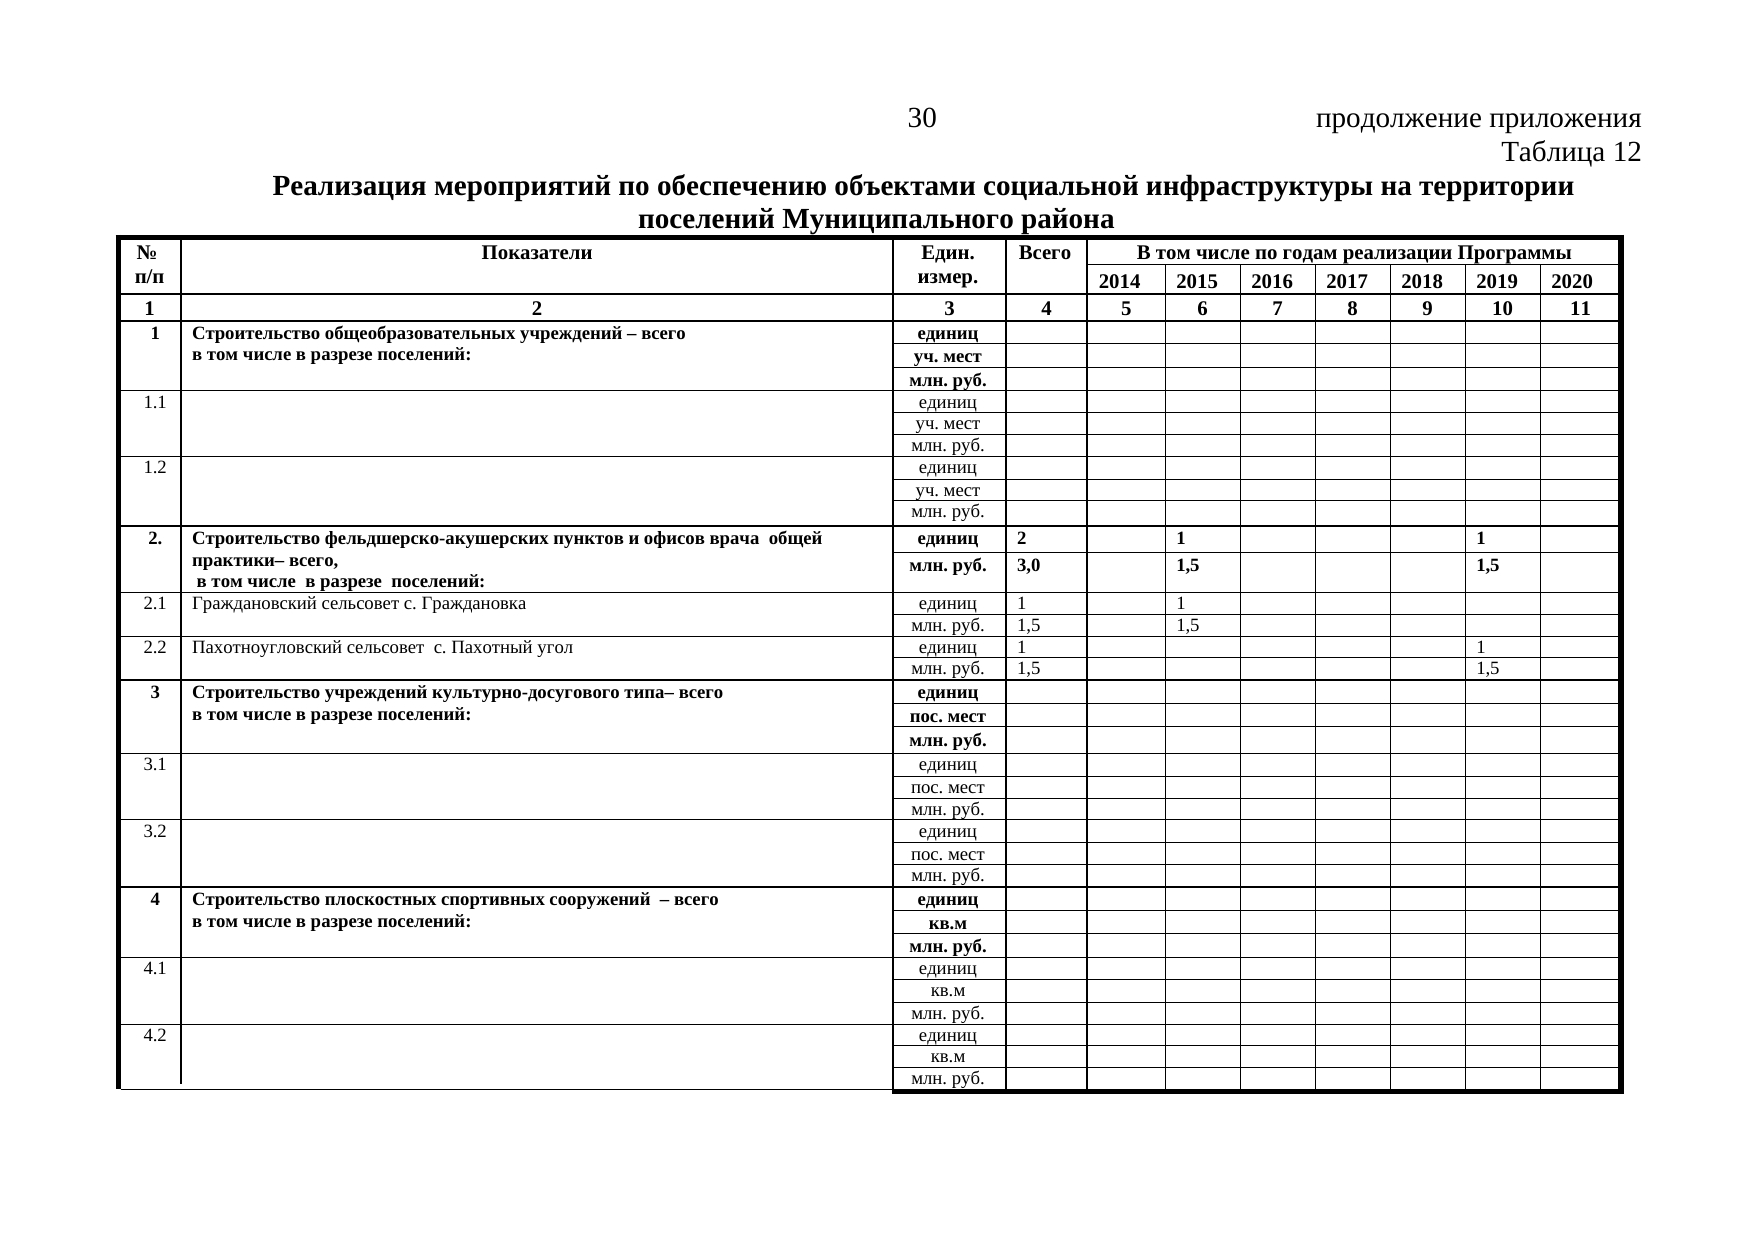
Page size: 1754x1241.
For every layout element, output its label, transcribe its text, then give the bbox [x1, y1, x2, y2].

table_cell [1316, 888, 1390, 909]
table_cell млн. руб. [894, 799, 1005, 819]
table_cell [1391, 1046, 1465, 1067]
table_cell [1316, 1003, 1390, 1023]
table_cell 1 [121, 322, 180, 390]
table_cell [1391, 843, 1465, 864]
text Таблица 12 [118, 134, 1642, 168]
table_cell [1166, 322, 1240, 343]
table_cell [1391, 704, 1465, 726]
table_header Един. измер. [894, 240, 1005, 293]
table_cell [1316, 865, 1390, 886]
table_cell [1241, 865, 1315, 886]
table_cell [1166, 344, 1240, 367]
table_cell [1541, 1068, 1618, 1089]
table_cell млн. руб. [894, 501, 1005, 525]
table_cell 10 [1466, 295, 1540, 319]
table_cell [1316, 681, 1390, 703]
table_cell [1241, 820, 1315, 842]
table_cell [1391, 888, 1465, 909]
table_cell [1007, 391, 1086, 412]
table_cell Строительство учреждений культурно-досугового типа– всего в том числе в разрезе поселений: [182, 681, 892, 753]
table_cell 1,5 [1466, 553, 1540, 592]
table_cell 9 [1391, 295, 1465, 319]
table_cell [1541, 1025, 1618, 1045]
table_cell [1391, 934, 1465, 957]
table_cell [182, 820, 892, 886]
table_cell млн. руб. [894, 727, 1005, 753]
table_cell [1166, 681, 1240, 703]
table_cell 2015 [1166, 265, 1240, 293]
table_cell [1391, 322, 1465, 343]
table_cell 1 [1466, 527, 1540, 552]
table_cell [1007, 413, 1086, 434]
table_cell [1316, 934, 1390, 957]
table_cell [1541, 934, 1618, 957]
table_cell [1007, 322, 1086, 343]
table_cell [182, 457, 892, 525]
table_cell единиц [894, 820, 1005, 842]
table_cell млн. руб. [894, 1068, 1005, 1089]
table_cell [1166, 368, 1240, 390]
table_cell 5 [1088, 295, 1165, 319]
table_cell [1541, 681, 1618, 703]
table_cell 2 [1007, 527, 1086, 552]
table_cell [1241, 391, 1315, 412]
table_cell [182, 958, 892, 1023]
table_cell [1166, 865, 1240, 886]
table_cell [1007, 1003, 1086, 1023]
table_cell [1466, 391, 1540, 412]
table_cell [1166, 480, 1240, 500]
table_cell [1391, 820, 1465, 842]
table_cell [1316, 593, 1390, 614]
table_cell 1 [1007, 637, 1086, 657]
table_cell [1316, 777, 1390, 798]
table_cell единиц [894, 681, 1005, 703]
table_cell [1088, 593, 1165, 614]
table_cell [1466, 322, 1540, 343]
table_cell [1007, 1068, 1086, 1089]
table_cell млн. руб. [894, 368, 1005, 390]
text 30 продолжение приложения [118, 101, 1642, 134]
table_cell 1,5 [1007, 615, 1086, 636]
table_cell [1466, 820, 1540, 842]
table_cell 2014 [1088, 265, 1165, 293]
table_cell [1241, 658, 1315, 679]
table_cell [1541, 553, 1618, 592]
table_cell [1088, 754, 1165, 776]
table_cell [1316, 980, 1390, 1002]
table_cell [1088, 322, 1165, 343]
table_cell [1541, 368, 1618, 390]
table_cell [1391, 391, 1465, 412]
table_cell [1088, 615, 1165, 636]
table_cell [1541, 888, 1618, 909]
table_cell [1316, 480, 1390, 500]
table_cell 3.1 [121, 754, 180, 819]
table_cell [1088, 1046, 1165, 1067]
table_cell [1241, 480, 1315, 500]
table_cell [1541, 1003, 1618, 1023]
table_cell [1466, 1025, 1540, 1045]
table_cell [1541, 615, 1618, 636]
table_cell [1166, 980, 1240, 1002]
table_cell [1241, 681, 1315, 703]
table_cell [1088, 413, 1165, 434]
table_cell [1541, 704, 1618, 726]
table_cell [1466, 457, 1540, 478]
table_cell [1466, 704, 1540, 726]
table_cell [1007, 344, 1086, 367]
table_cell 3 [121, 681, 180, 753]
table_cell [1241, 704, 1315, 726]
table_cell [1466, 615, 1540, 636]
table_cell [1541, 843, 1618, 864]
table_cell [1241, 615, 1315, 636]
table_cell Строительство общеобразовательных учреждений – всего в том числе в разрезе поселений: [182, 322, 892, 390]
table_cell [1541, 911, 1618, 933]
table_cell [1088, 727, 1165, 753]
table_cell уч. мест [894, 413, 1005, 434]
table_cell [1166, 727, 1240, 753]
table_cell 1,5 [1166, 615, 1240, 636]
table_cell [1391, 658, 1465, 679]
table_cell [1007, 727, 1086, 753]
table_cell 4.1 [121, 958, 180, 1023]
table_cell [1466, 435, 1540, 456]
table_cell кв.м [894, 1046, 1005, 1067]
table_cell уч. мест [894, 344, 1005, 367]
table_cell [1466, 480, 1540, 500]
table_cell [1166, 888, 1240, 909]
table_cell 1,5 [1007, 658, 1086, 679]
table_cell млн. руб. [894, 553, 1005, 592]
table_cell единиц [894, 958, 1005, 978]
table_cell [1241, 958, 1315, 978]
table_cell [1391, 413, 1465, 434]
table_cell [1007, 777, 1086, 798]
table_cell единиц [894, 391, 1005, 412]
table_cell [1466, 934, 1540, 957]
table_cell [1166, 754, 1240, 776]
table_cell [1466, 1046, 1540, 1067]
table_cell уч. мест [894, 480, 1005, 500]
table_cell [1241, 637, 1315, 657]
table_cell 2017 [1316, 265, 1390, 293]
table_cell [1241, 527, 1315, 552]
table_cell [1541, 980, 1618, 1002]
table_cell [1241, 754, 1315, 776]
table_cell [1541, 322, 1618, 343]
table_cell [1316, 658, 1390, 679]
table_cell пос. мест [894, 843, 1005, 864]
table_cell [1088, 480, 1165, 500]
table_cell единиц [894, 527, 1005, 552]
table_cell [1007, 704, 1086, 726]
table_cell 2020 [1541, 265, 1618, 293]
table_cell [1166, 1046, 1240, 1067]
table_cell млн. руб. [894, 1003, 1005, 1023]
table_cell [1541, 391, 1618, 412]
table_cell [1316, 1046, 1390, 1067]
table_cell 4.2 [121, 1025, 181, 1089]
table_cell 2.1 [121, 593, 180, 636]
table_cell [1316, 958, 1390, 978]
table_cell [1166, 958, 1240, 978]
table_cell [1316, 527, 1390, 552]
table_cell [1007, 1025, 1086, 1045]
table_cell [1466, 958, 1540, 978]
table_cell [1466, 888, 1540, 909]
table_cell единиц [894, 1025, 1005, 1045]
table_cell [1466, 843, 1540, 864]
table_cell Граждановский сельсовет с. Граждановка [182, 593, 892, 636]
table_cell [1391, 958, 1465, 978]
table_cell [1166, 799, 1240, 819]
table_cell [1391, 368, 1465, 390]
table_cell [1088, 980, 1165, 1002]
table_cell 2016 [1241, 265, 1315, 293]
table_cell млн. руб. [894, 865, 1005, 886]
table_cell пос. мест [894, 704, 1005, 726]
table_cell [1007, 368, 1086, 390]
table_cell [1241, 934, 1315, 957]
table_cell [1241, 911, 1315, 933]
table_cell [1088, 865, 1165, 886]
table_cell млн. руб. [894, 615, 1005, 636]
table_cell [1007, 865, 1086, 886]
table_cell [1007, 681, 1086, 703]
table_cell [1541, 820, 1618, 842]
table_cell [1007, 843, 1086, 864]
table_cell [1466, 501, 1540, 525]
table_cell [1088, 1068, 1165, 1089]
table_cell [1007, 911, 1086, 933]
table_cell [1241, 457, 1315, 478]
table_cell единиц [894, 888, 1005, 909]
table_header Показатели [182, 240, 892, 293]
table_cell [1088, 435, 1165, 456]
table_cell [1166, 704, 1240, 726]
table_header В том числе по годам реализации Программы [1088, 240, 1618, 264]
table_cell [1166, 934, 1240, 957]
table_cell 2. [121, 527, 180, 592]
table_cell [1241, 1068, 1315, 1089]
table_cell [1088, 777, 1165, 798]
table_cell [1316, 391, 1390, 412]
table_cell [1088, 391, 1165, 412]
table_cell [1241, 843, 1315, 864]
table_cell [1541, 527, 1618, 552]
table_cell [1166, 501, 1240, 525]
table_cell [1088, 553, 1165, 592]
table_cell [1466, 1003, 1540, 1023]
table_cell 1 [1166, 593, 1240, 614]
table_cell [1007, 958, 1086, 978]
table_cell [1466, 681, 1540, 703]
table_cell [1541, 777, 1618, 798]
table_cell млн. руб. [894, 435, 1005, 456]
table_cell 1.2 [121, 457, 180, 525]
table_cell кв.м [894, 911, 1005, 933]
table_cell [1166, 1025, 1240, 1045]
table_cell млн. руб. [894, 934, 1005, 957]
table_cell [1166, 911, 1240, 933]
table_cell [1088, 820, 1165, 842]
table_cell [1241, 888, 1315, 909]
table_cell [1541, 865, 1618, 886]
table_cell [1466, 1068, 1540, 1089]
table_header Всего [1007, 240, 1086, 293]
table_cell [1088, 799, 1165, 819]
table_cell [1391, 527, 1465, 552]
table_cell [1391, 727, 1465, 753]
table_cell [1466, 799, 1540, 819]
table_cell [1241, 501, 1315, 525]
table_cell [1007, 1046, 1086, 1067]
table_cell [1466, 344, 1540, 367]
table_cell [182, 391, 892, 456]
table_cell [1466, 593, 1540, 614]
table_cell [1241, 435, 1315, 456]
table_cell [1007, 457, 1086, 478]
table_header № п/п [121, 240, 180, 293]
table_cell [1088, 457, 1165, 478]
table_cell [1166, 1003, 1240, 1023]
table_cell 6 [1166, 295, 1240, 319]
table_cell [1007, 934, 1086, 957]
table_cell 4 [1007, 295, 1086, 319]
table_cell 1.1 [121, 391, 180, 456]
table_cell [1541, 658, 1618, 679]
table_cell 11 [1541, 295, 1618, 319]
table_cell [1007, 980, 1086, 1002]
table_cell [1541, 958, 1618, 978]
table_cell 4 [121, 888, 180, 957]
table_cell 1 [1466, 637, 1540, 657]
table_cell [1088, 658, 1165, 679]
table_cell [1007, 888, 1086, 909]
table_cell [1391, 344, 1465, 367]
table_cell [1007, 435, 1086, 456]
table_cell [1391, 777, 1465, 798]
table_cell 3,0 [1007, 553, 1086, 592]
table_cell [1316, 637, 1390, 657]
table_cell [1391, 435, 1465, 456]
table_cell единиц [894, 754, 1005, 776]
table_cell [1088, 368, 1165, 390]
table_cell [1241, 553, 1315, 592]
table_cell [1541, 799, 1618, 819]
table_cell [1088, 888, 1165, 909]
table_cell 7 [1241, 295, 1315, 319]
table_cell [1166, 457, 1240, 478]
table_cell [1391, 593, 1465, 614]
table_cell [1316, 457, 1390, 478]
table_cell [1391, 501, 1465, 525]
table_cell Строительство фельдшерско-акушерских пунктов и офисов врача общей практики– всего, в том числе в разрезе поселений: [182, 527, 892, 592]
table_cell 2019 [1466, 265, 1540, 293]
table_cell [1088, 681, 1165, 703]
table_cell [1166, 637, 1240, 657]
table_cell [1316, 843, 1390, 864]
table_cell [1088, 637, 1165, 657]
table_cell [1316, 1068, 1390, 1089]
table_cell [182, 754, 892, 819]
table_cell [1088, 934, 1165, 957]
table_cell [1391, 980, 1465, 1002]
table_cell [1316, 911, 1390, 933]
table_cell [1391, 799, 1465, 819]
table_cell [1166, 413, 1240, 434]
table_cell [1241, 980, 1315, 1002]
table_cell [1241, 344, 1315, 367]
table_cell [1391, 553, 1465, 592]
table_cell 1,5 [1466, 658, 1540, 679]
text Реализация мероприятий по обеспечению объектами социальной инфраструктуры на территории поселений Муниципального района [118, 168, 1642, 235]
table_cell [1541, 413, 1618, 434]
table_cell [1466, 911, 1540, 933]
table_cell [1541, 480, 1618, 500]
table_cell единиц [894, 593, 1005, 614]
table_cell [1316, 704, 1390, 726]
table_cell [1391, 457, 1465, 478]
table_cell [1466, 754, 1540, 776]
table_cell [1241, 368, 1315, 390]
table_cell Строительство плоскостных спортивных сооружений – всего в том числе в разрезе поселений: [182, 888, 892, 957]
table_cell [1466, 413, 1540, 434]
table_cell [1541, 727, 1618, 753]
table_cell [1541, 754, 1618, 776]
table_cell [1241, 413, 1315, 434]
table_cell [1241, 799, 1315, 819]
table_cell [1316, 820, 1390, 842]
table_cell [1166, 658, 1240, 679]
table_cell [1241, 1003, 1315, 1023]
table_cell Пахотноугловский сельсовет с. Пахотный угол [182, 637, 892, 679]
table_cell единиц [894, 637, 1005, 657]
table_cell единиц [894, 322, 1005, 343]
table_cell [1088, 843, 1165, 864]
table_cell [1316, 322, 1390, 343]
table_cell [1541, 435, 1618, 456]
table_cell единиц [894, 457, 1005, 478]
table_cell [1088, 1003, 1165, 1023]
table_cell [1316, 435, 1390, 456]
table_cell [1391, 615, 1465, 636]
table_cell [1316, 615, 1390, 636]
table_cell [1166, 843, 1240, 864]
table_cell 3.2 [121, 820, 180, 886]
table_cell [1007, 754, 1086, 776]
table_cell 1 [121, 295, 180, 319]
table_cell [1466, 980, 1540, 1002]
table_cell [1241, 593, 1315, 614]
table_cell [1541, 501, 1618, 525]
table_cell [1391, 865, 1465, 886]
table_cell [1316, 501, 1390, 525]
table_cell [1391, 1025, 1465, 1045]
table_cell [1241, 727, 1315, 753]
table_cell пос. мест [894, 777, 1005, 798]
table_cell [1088, 958, 1165, 978]
table_cell [1241, 777, 1315, 798]
table_cell 2.2 [121, 637, 180, 679]
table_cell 3 [894, 295, 1005, 319]
table_cell [1088, 704, 1165, 726]
table_cell [1007, 820, 1086, 842]
table_cell 2018 [1391, 265, 1465, 293]
table_cell 1,5 [1166, 553, 1240, 592]
table_cell [1316, 413, 1390, 434]
table_cell [1316, 344, 1390, 367]
table_cell [1391, 480, 1465, 500]
table_cell [1391, 754, 1465, 776]
table_cell [1316, 799, 1390, 819]
table_cell [1466, 865, 1540, 886]
table_cell [1007, 480, 1086, 500]
table_cell [1466, 368, 1540, 390]
table_cell [1541, 637, 1618, 657]
table_cell [1391, 637, 1465, 657]
table_cell [1541, 457, 1618, 478]
table_cell [1007, 501, 1086, 525]
table_cell [1466, 777, 1540, 798]
table_cell 8 [1316, 295, 1390, 319]
table_cell [1088, 501, 1165, 525]
table_cell [1316, 368, 1390, 390]
table_cell [1466, 727, 1540, 753]
table_cell [1166, 435, 1240, 456]
table_cell [1166, 820, 1240, 842]
table_cell [1088, 344, 1165, 367]
table_cell [1316, 1025, 1390, 1045]
table_cell [1391, 1003, 1465, 1023]
table_cell [1166, 777, 1240, 798]
table_cell [1088, 1025, 1165, 1045]
table_cell [1166, 1068, 1240, 1089]
table_cell [1541, 344, 1618, 367]
table_cell [1316, 754, 1390, 776]
table_cell млн. руб. [894, 658, 1005, 679]
table_cell 1 [1166, 527, 1240, 552]
table_cell [1391, 1068, 1465, 1089]
table_cell [1241, 1025, 1315, 1045]
table_cell [1316, 553, 1390, 592]
table_cell [1088, 911, 1165, 933]
table_cell [1166, 391, 1240, 412]
table_cell [1391, 911, 1465, 933]
table_cell [1241, 1046, 1315, 1067]
table_cell [1541, 593, 1618, 614]
table_cell [181, 1025, 892, 1089]
table_cell [1088, 527, 1165, 552]
table_cell [1241, 322, 1315, 343]
table_cell [1391, 681, 1465, 703]
table_cell 2 [182, 295, 892, 319]
table_cell [1316, 727, 1390, 753]
table_cell [1541, 1046, 1618, 1067]
table_cell 1 [1007, 593, 1086, 614]
table_cell [1007, 799, 1086, 819]
table_cell кв.м [894, 980, 1005, 1002]
